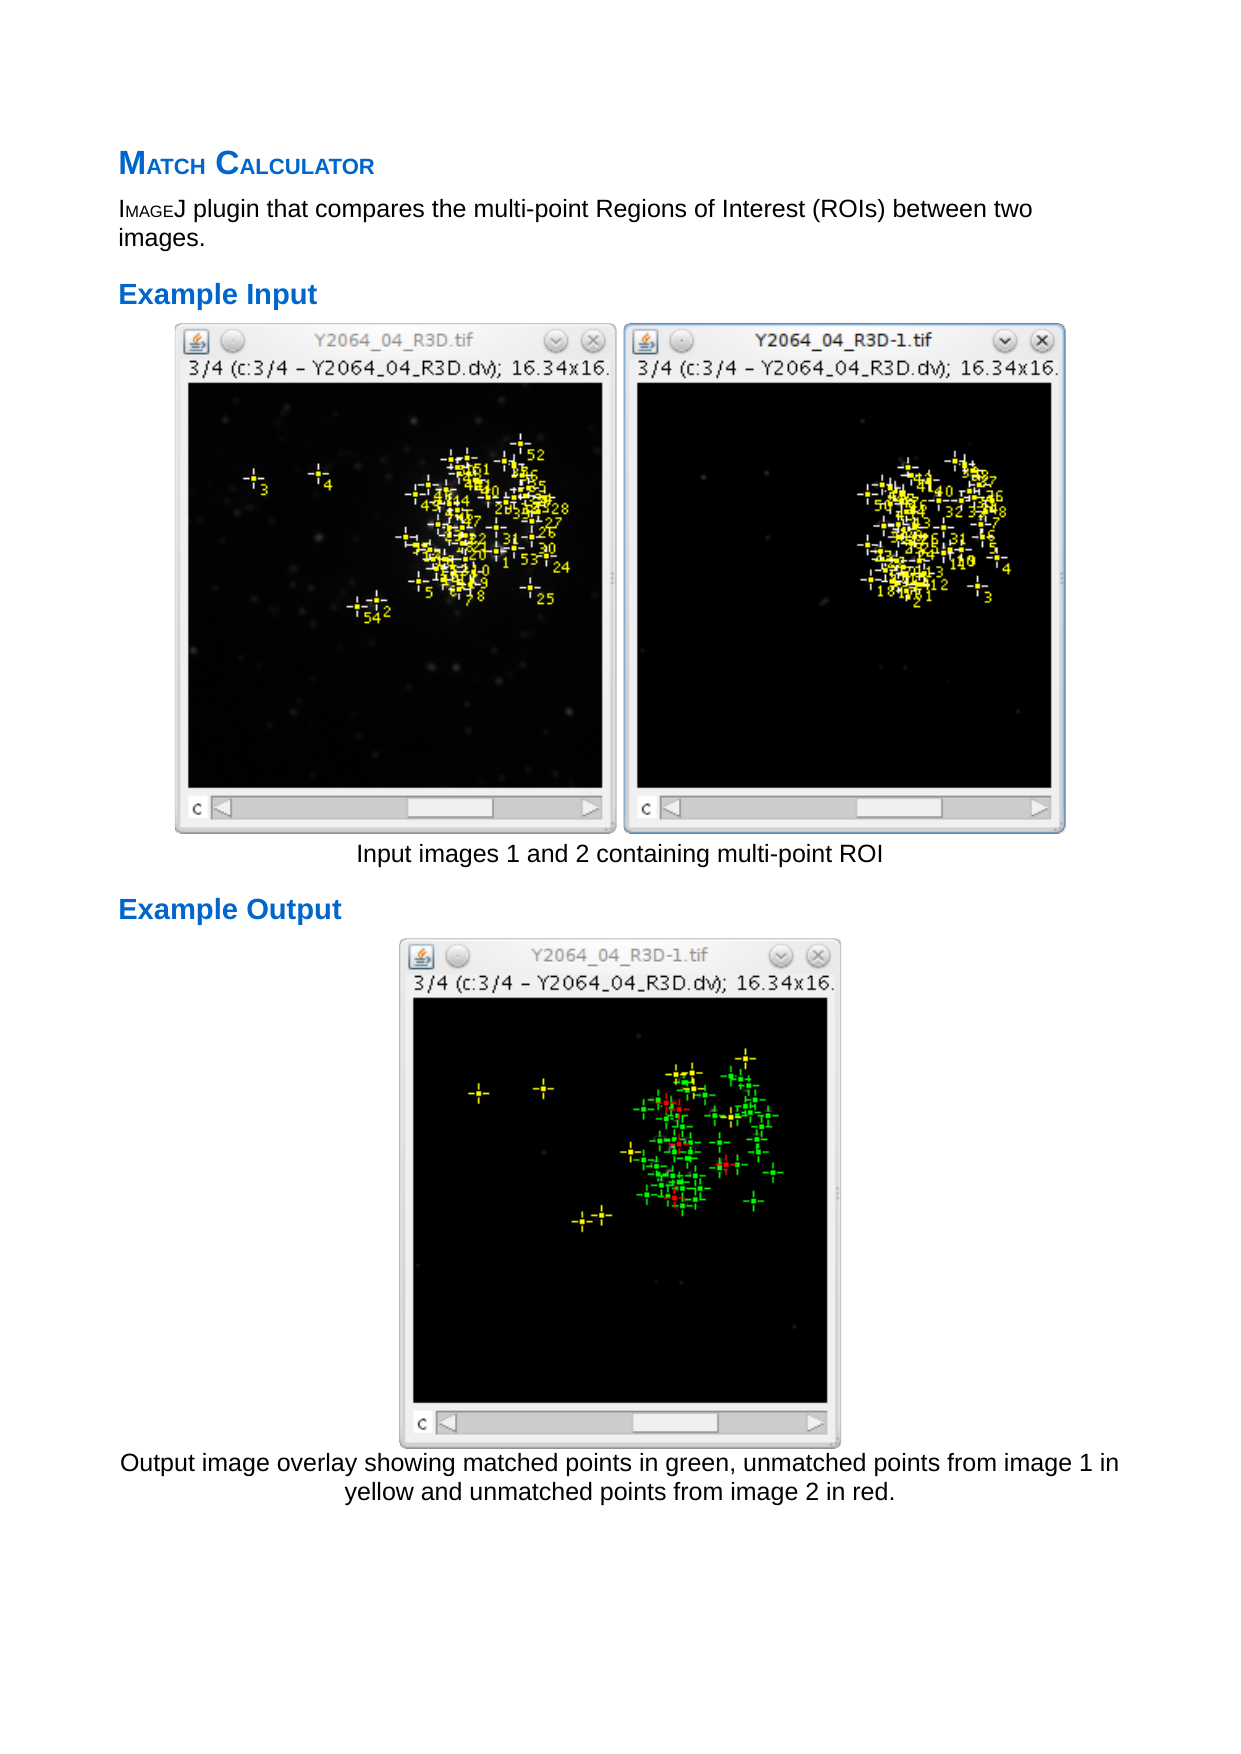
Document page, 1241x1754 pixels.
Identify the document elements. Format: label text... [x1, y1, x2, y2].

picture [399, 938, 842, 1449]
picture [174, 323, 617, 834]
text ImageJ plugin that compares the multi-point Regions of Interest (ROIs) between two images. [118, 194, 1122, 252]
text Output image overlay showing matched points in green, unmatched points from image 1 in yellow and unmatched points from image 2 in red. [118, 1448, 1122, 1506]
subtitle Match Calculator [118, 143, 1122, 182]
subtitle Example Output [118, 892, 1122, 926]
picture [623, 323, 1066, 834]
subtitle Example Input [118, 277, 1122, 311]
text Input images 1 and 2 containing multi-point ROI [118, 838, 1122, 867]
